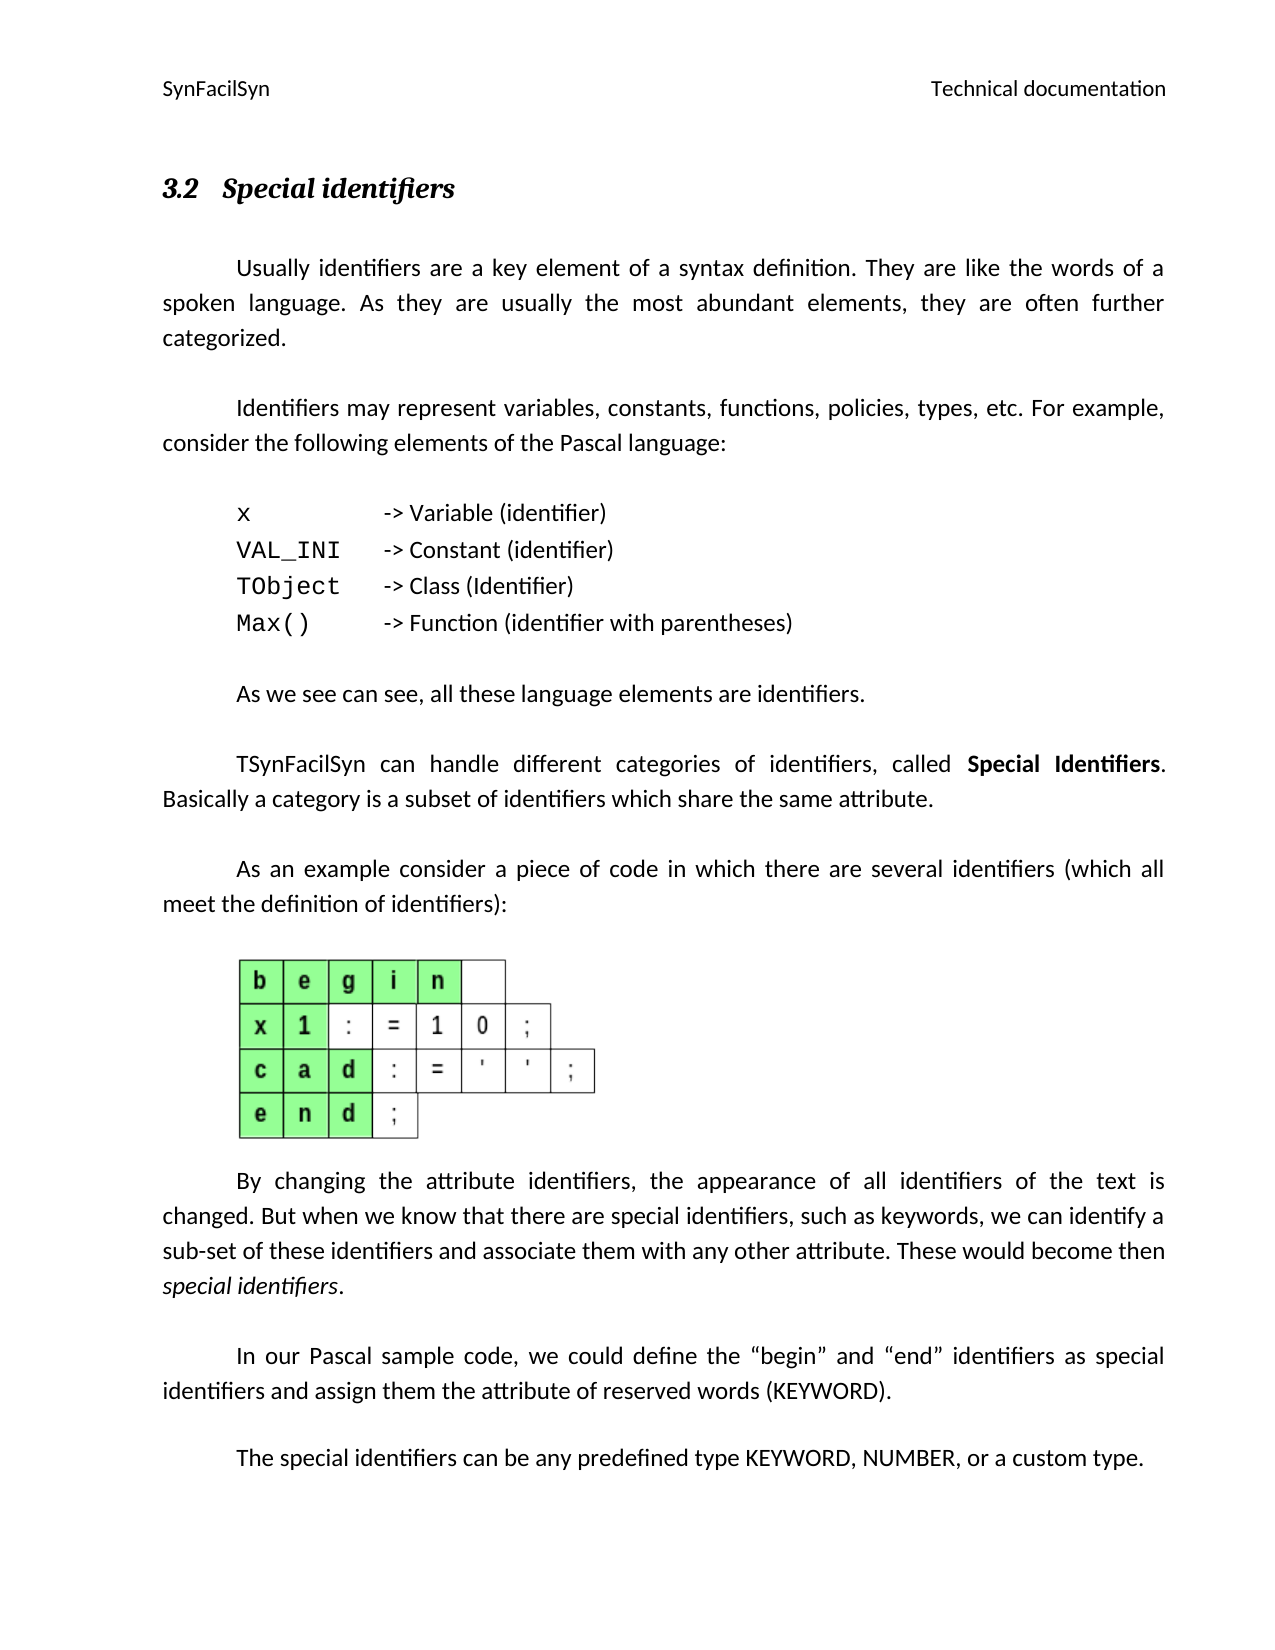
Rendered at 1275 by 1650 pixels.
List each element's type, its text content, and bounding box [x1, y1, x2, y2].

text Identifiers may represent variables, constants, functions, policies, types, etc. For example, consider the following elements of the Pascal language: [162, 392, 1167, 458]
text Max() -> Function (identifier with parentheses) [162, 607, 1167, 638]
text By changing the attribute identifiers, the appearance of all identifiers of the text is changed. But when we know that there are special identifiers, such as keywords, we can identify a sub-set of these identifiers and associate them with any other attribute. These would become then special identifiers. [162, 1165, 1167, 1301]
text x -> Variable (identifier) [162, 497, 1167, 529]
text TObject -> Class (Identifier) [162, 570, 1167, 602]
text As an example consider a piece of code in which there are several identifiers (which all meet the definition of identifiers): [162, 853, 1167, 919]
text As we see can see, all these language elements are identifiers. [162, 678, 1167, 709]
text TSynFacilSyn can handle different categories of identifiers, called Special Identifiers. Basically a category is a subset of identifiers which share the same attribute. [162, 748, 1167, 814]
text Usually identifiers are a key element of a syntax definition. They are like the words of a spoken language. As they are usually the most abundant elements, they are often further categorized. [162, 252, 1167, 353]
text The special identifiers can be any predefined type KEYWORD, NUMBER, or a custom type. [162, 1442, 1167, 1473]
text In our Pascal sample code, we could define the “begin” and “end” identifiers as special identifiers and assign them the attribute of reserved words (KEYWORD). [162, 1340, 1167, 1406]
subtitle Special identifiers [162, 173, 1167, 206]
text VAL_INI -> Constant (identifier) [162, 534, 1167, 566]
